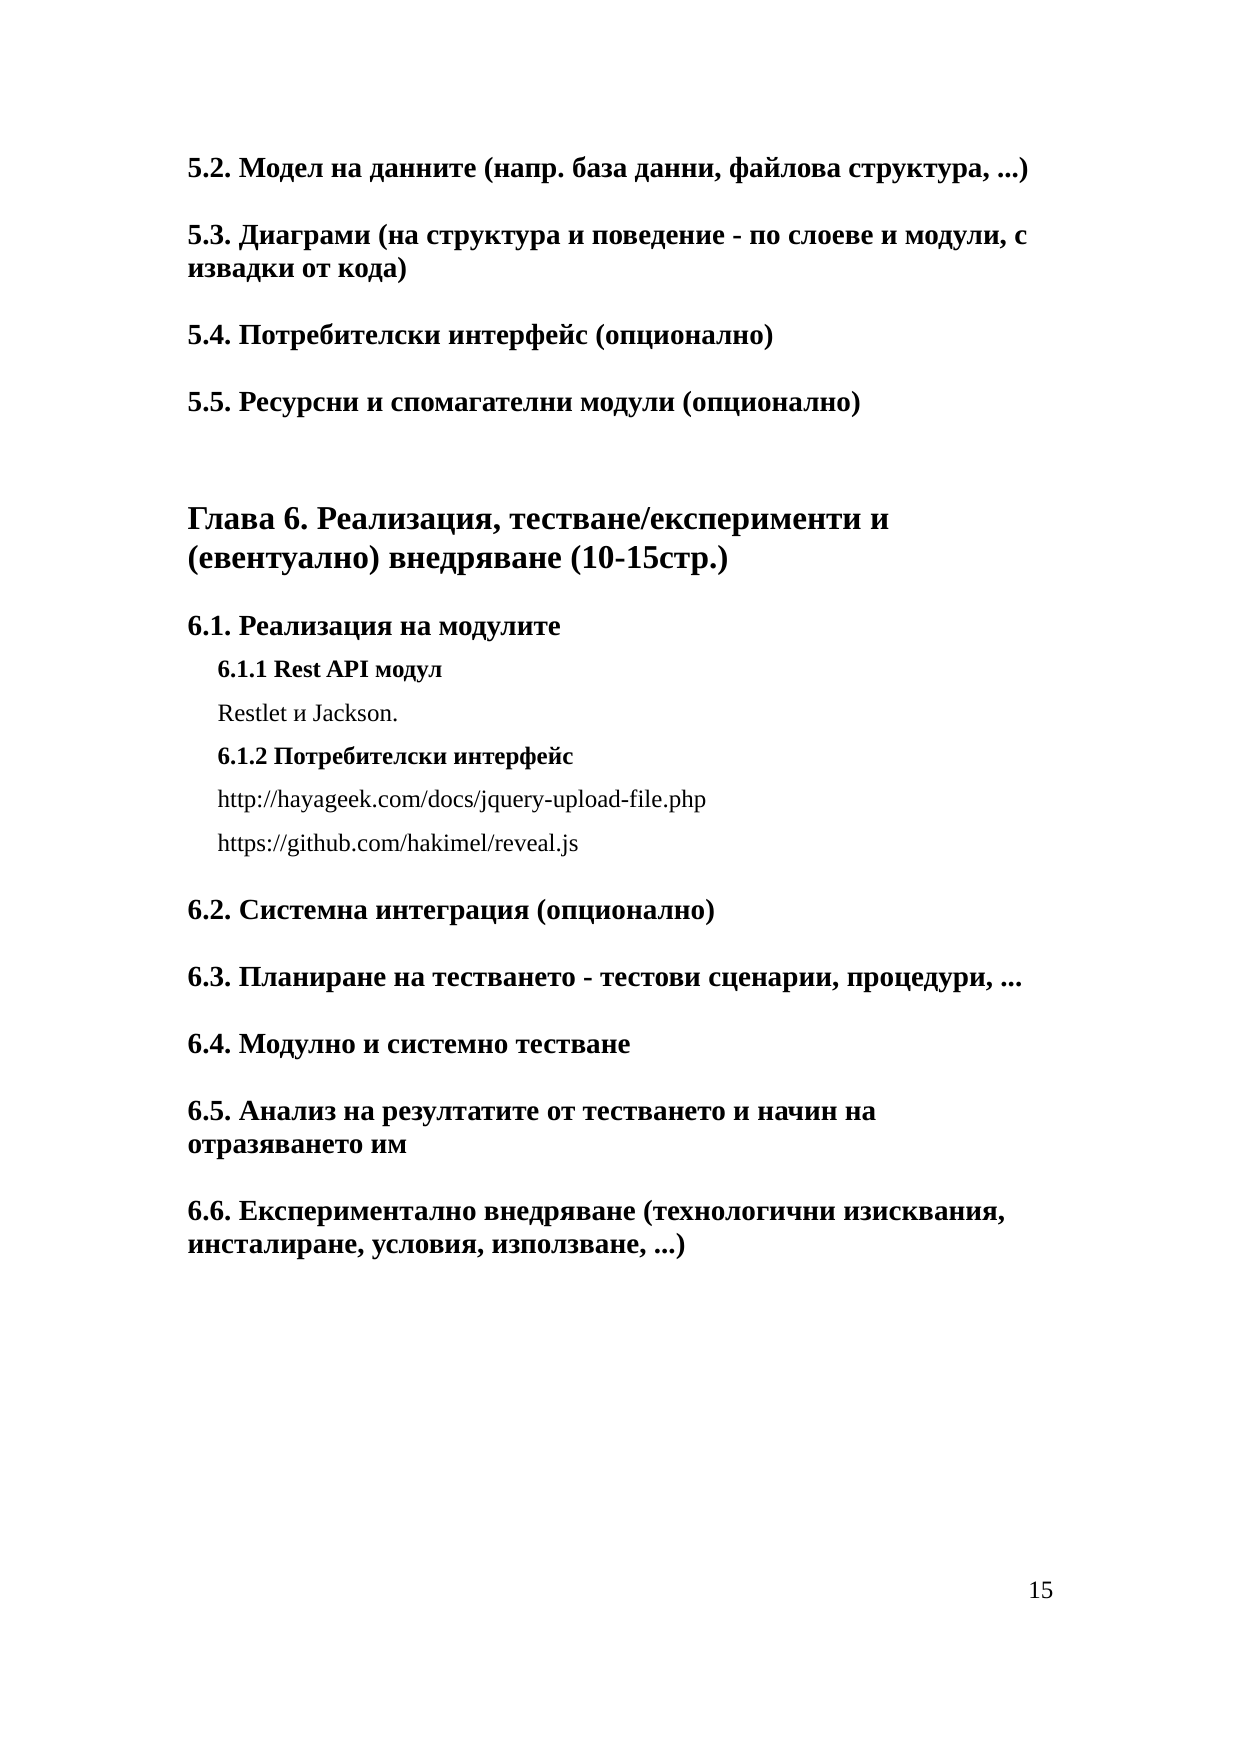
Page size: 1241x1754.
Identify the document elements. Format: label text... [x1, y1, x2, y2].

subtitle 5.4. Потребителски интерфейс (опционално) [187, 317, 1053, 351]
subtitle 6.2. Системна интеграция (опционално) [187, 892, 1053, 926]
subtitle 6.6. Експериментално внедряване (технологични изисквания, инсталиране, условия, използване, ...) [187, 1193, 1053, 1260]
subtitle 6.1. Реализация на модулите [187, 608, 1053, 642]
text https://github.com/hakimel/reveal.js [187, 828, 1053, 857]
subtitle 6.5. Анализ на резултатите от тестването и начин на отразяването им [187, 1093, 1053, 1160]
text Restlet и Jackson. [187, 698, 1053, 727]
subtitle 5.5. Ресурсни и спомагателни модули (опционално) [187, 384, 1053, 418]
text 6.1.1 Rest API модул [187, 654, 1053, 683]
subtitle Глава 6. Реализация, тестване/експерименти и (евентуално) внедряване (10-15стр.) [187, 498, 1053, 575]
subtitle 6.3. Планиране на тестването - тестови сценарии, процедури, ... [187, 959, 1053, 992]
text 6.1.2 Потребителски интерфейс [187, 741, 1053, 770]
subtitle 5.3. Диаграми (на структура и поведение - по слоеве и модули, с извадки от кода) [187, 217, 1053, 284]
subtitle 5.2. Модел на данните (напр. база данни, файлова структура, ...) [187, 150, 1053, 183]
subtitle 6.4. Модулно и системно тестване [187, 1026, 1053, 1059]
text http://hayageek.com/docs/jquery-upload-file.php [187, 784, 1053, 813]
